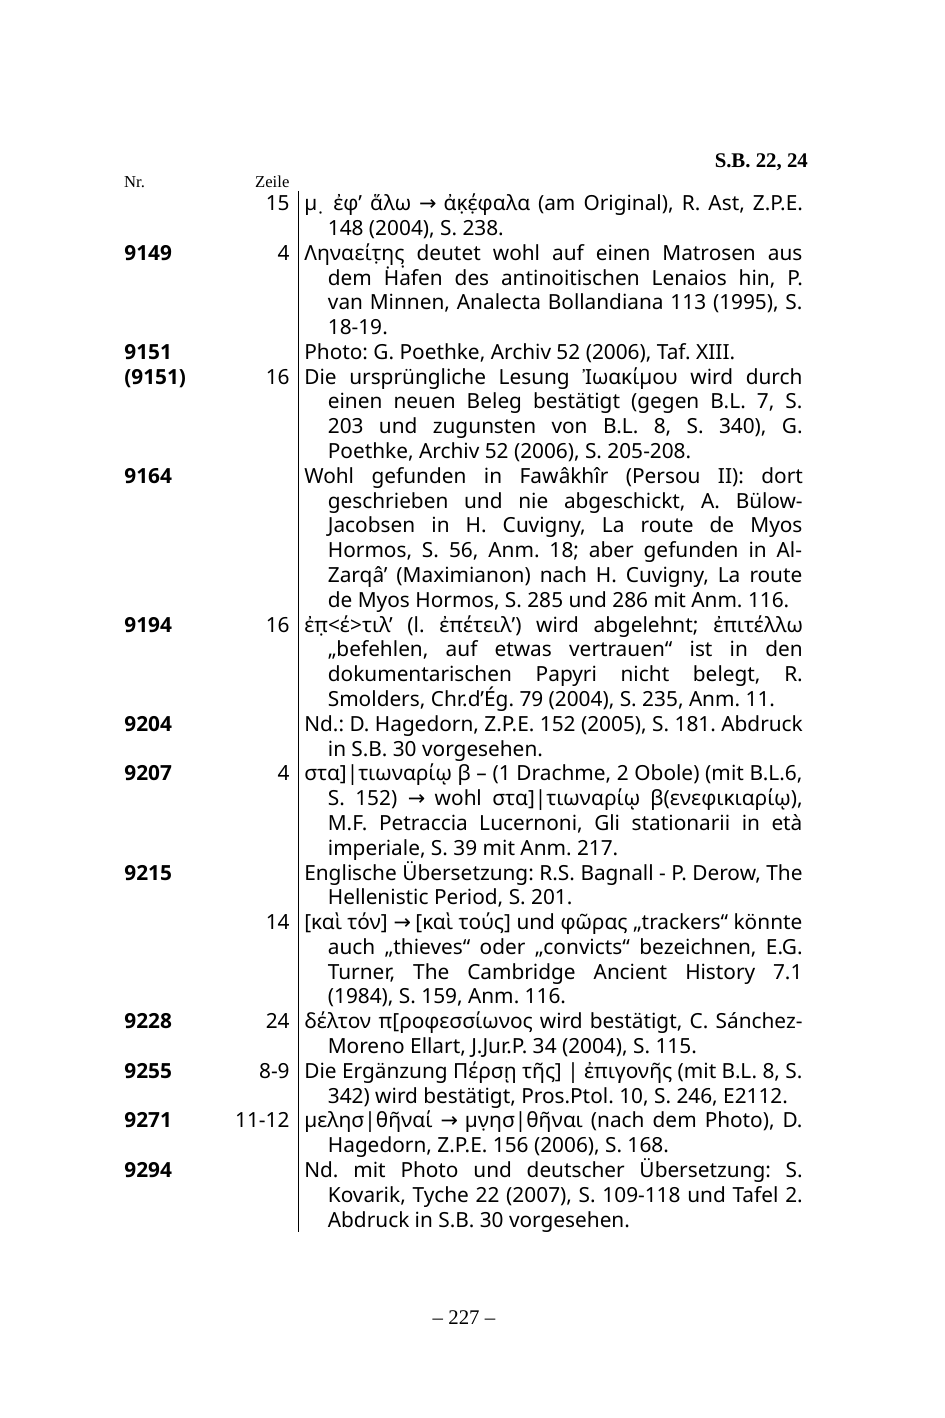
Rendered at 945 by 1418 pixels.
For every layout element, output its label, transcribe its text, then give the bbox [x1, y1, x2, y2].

table_cell 9164 [118, 464, 298, 612]
table_cell Die Ergänzung Πέρσῃ τῆς] | ἐπιγονῆς (mit B.L. 8, S. 342) wird bestätigt, Pros.Ptol. 10, S. 246, E2112. [299, 1059, 809, 1108]
table_cell Wohl gefunden in Fawâkhîr (Persou II): dort geschrieben und nie abgeschickt, A. Bülow-Jacobsen in H. Cuvigny, La route de Myos Hormos, S. 56, Anm. 18; aber gefunden in Al-Zarqâ’ (Maximianon) nach H. Cuvigny, La route de Myos Hormos, S. 285 und 286 mit Anm. 116. [299, 464, 809, 612]
table_cell 9271 [118, 1108, 207, 1158]
table_cell (9151) [118, 364, 207, 463]
table_cell 9255 [118, 1059, 207, 1108]
table_cell στα]|τιωναρίῳ β – (1 Drachme, 2 Obole) (mit B.L.6, S. 152) → wohl στα]|τιωναρίῳ β(ενεφικιαρίῳ), M.F. Petraccia Lucernoni, Gli stationarii in età imperiale, S. 39 mit Anm. 217. [299, 761, 809, 860]
table_cell μελησ|θῆναί → μν̣ησ|θῆναι (nach dem Photo), D. Hagedorn, Z.P.E. 156 (2006), S. 168. [299, 1108, 809, 1158]
table_cell 4 [207, 240, 298, 339]
table_cell Ληναείτ̣η̣ς̣ deutet wohl auf einen Matrosen aus dem Hafen des antinoitischen Lenaios hin, P. van Minnen, Analecta Bollandiana 113 (1995), S. 18-19. [299, 240, 809, 339]
table_cell 9149 [118, 240, 207, 339]
table_cell 16 [207, 612, 298, 711]
table_cell 9204 [118, 711, 298, 761]
table_cell 16 [207, 364, 298, 463]
table_cell 4 [207, 761, 298, 860]
table_cell [118, 910, 207, 1009]
table_cell Die ursprüngliche Lesung Ἰωακίμου wird durch einen neuen Beleg bestätigt (gegen B.L. 7, S. 203 und zugunsten von B.L. 8, S. 340), G. Poethke, Archiv 52 (2006), S. 205-208. [299, 364, 809, 463]
table_cell μ ̣ ἐφ’ ἅλω → ἀκ̣έ̣φαλα (am Original), R. Ast, Z.P.E. 148 (2004), S. 238. [299, 191, 809, 240]
table_cell 9215 [118, 860, 298, 910]
table_cell Nd.: D. Hagedorn, Z.P.E. 152 (2005), S. 181. Abdruck in S.B. 30 vorgesehen. [299, 711, 809, 761]
table_cell 8-9 [207, 1059, 298, 1108]
table_cell 9207 [118, 761, 207, 860]
table_cell Englische Übersetzung: R.S. Bagnall - P. Derow, The Hellenistic Period, S. 201. [299, 860, 809, 910]
table_cell δέλτον π[ροφεσσίωνος wird bestätigt, C. Sánchez-Moreno Ellart, J.Jur.P. 34 (2004), S. 115. [299, 1009, 809, 1058]
table_cell 9194 [118, 612, 207, 711]
table_cell Nd. mit Photo und deutscher Übersetzung: S. Kovarik, Tyche 22 (2007), S. 109-118 und Tafel 2. Abdruck in S.B. 30 vorgesehen. [299, 1158, 809, 1232]
table_cell ἐπ̣<έ>τιλ’ (l. ἐπέτειλʼ) wird abgelehnt; ἐπιτέλλω „befehlen, auf etwas vertrauen“ ist in den dokumentarischen Papyri nicht belegt, R. Smolders, Chr.d’Ég. 79 (2004), S. 235, Anm. 11. [299, 612, 809, 711]
table_cell 15 [207, 191, 298, 240]
table_cell Photo: G. Poethke, Archiv 52 (2006), Taf. XIII. [299, 340, 809, 364]
table_cell 14 [207, 910, 298, 1009]
table_cell 9151 [118, 340, 298, 364]
table_cell 24 [207, 1009, 298, 1058]
table_cell 9228 [118, 1009, 207, 1058]
table_cell 11-12 [207, 1108, 298, 1158]
table_cell [καὶ τόν] → [καὶ τούς] und φῶρας „trackers“ könnte auch „thieves“ oder „convicts“ bezeichnen, E.G. Turner, The Cambridge Ancient History 7.1 (1984), S. 159, Anm. 116. [299, 910, 809, 1009]
table_cell [118, 191, 207, 240]
table_cell 9294 [118, 1158, 298, 1232]
